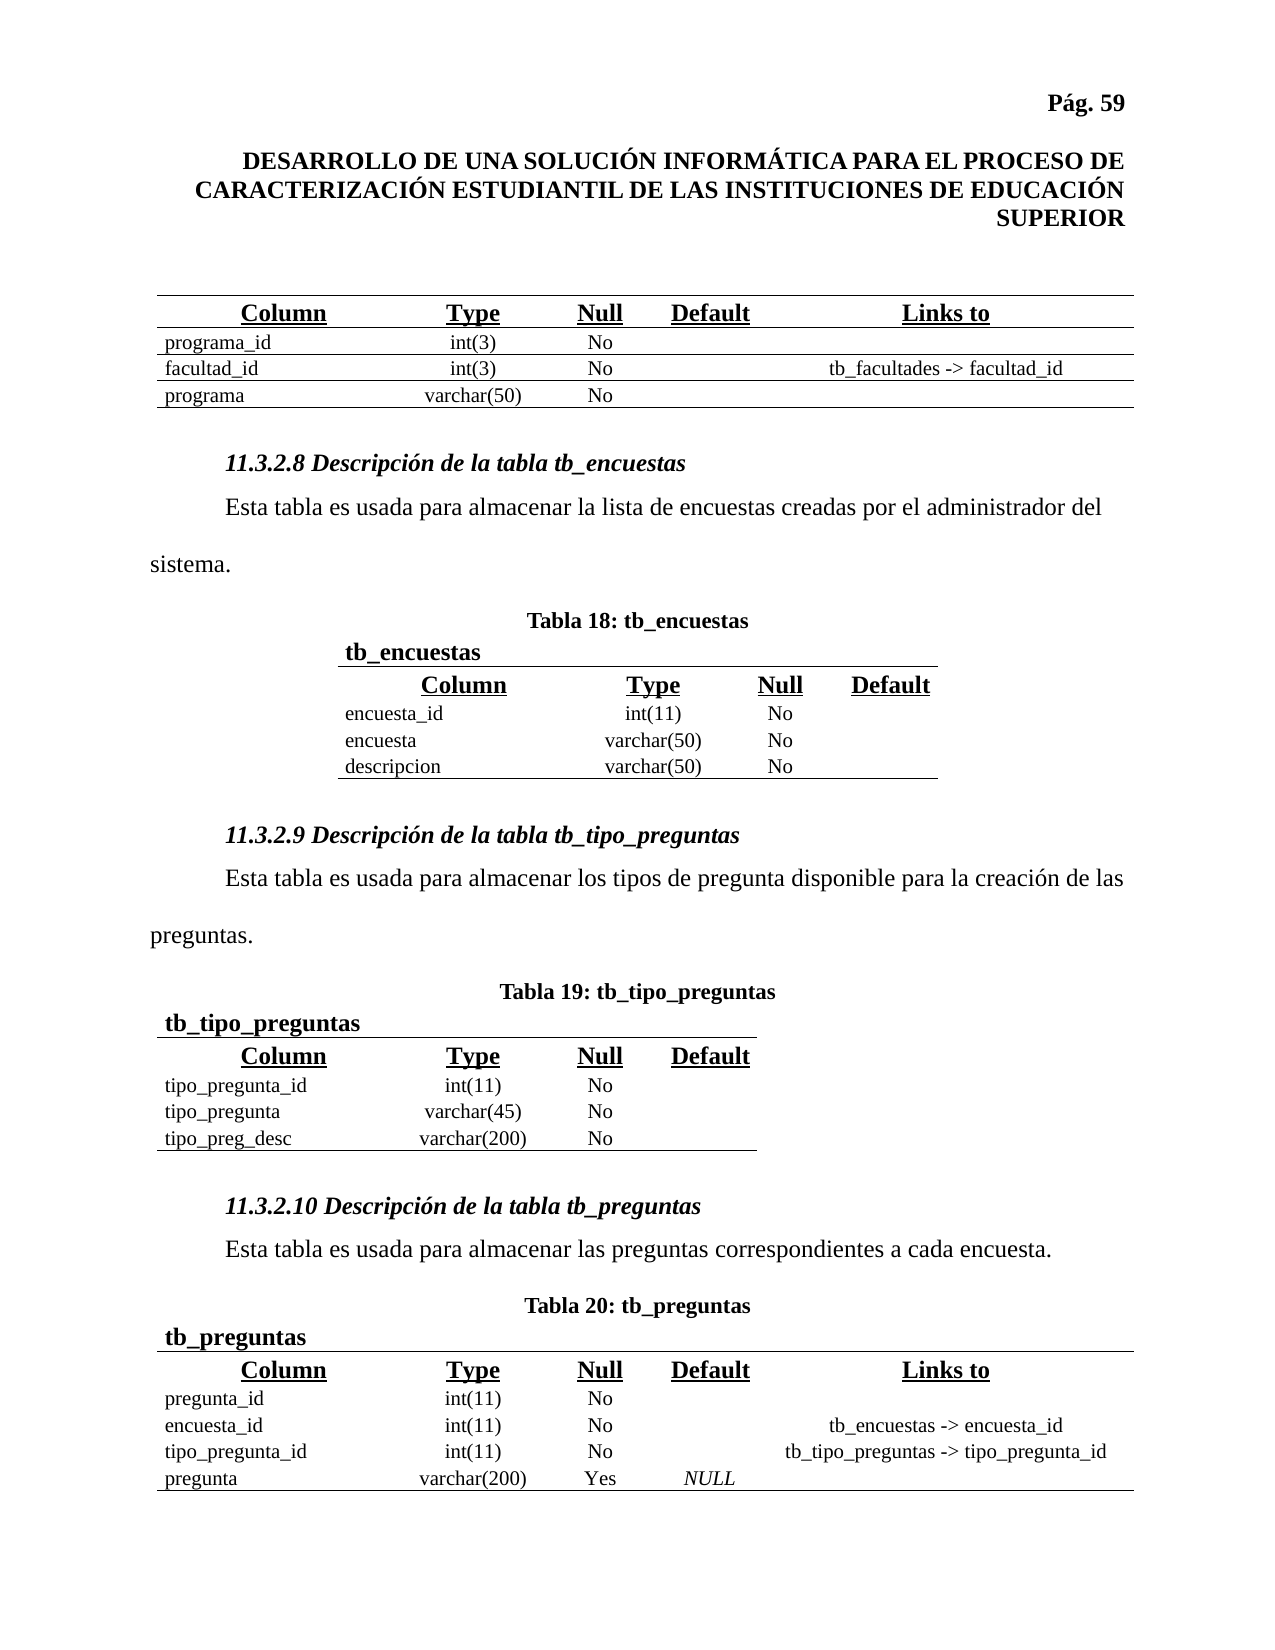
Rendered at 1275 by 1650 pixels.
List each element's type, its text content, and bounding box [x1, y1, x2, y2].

table_cell No [536, 1437, 663, 1463]
table_cell [844, 752, 937, 778]
table_header [536, 1004, 663, 1037]
table_cell tipo_preg_desc [157, 1123, 409, 1150]
table_cell Type [409, 1038, 536, 1070]
table_cell varchar(200) [409, 1464, 536, 1490]
table_cell Null [536, 1352, 663, 1384]
table_cell tb_encuestas -> encuesta_id [757, 1410, 1134, 1437]
table_cell [664, 1384, 757, 1410]
table_cell [664, 1437, 757, 1463]
text Tabla 20: tb_preguntas [150, 1292, 1125, 1318]
table_cell Type [409, 296, 536, 327]
table_cell [664, 1070, 757, 1097]
table_cell int(11) [409, 1410, 536, 1437]
table_cell Null [536, 296, 663, 327]
table_cell Default [664, 296, 757, 327]
table_cell facultad_id [157, 355, 409, 380]
subtitle 11.3.2.9 Descripción de la tabla tb_tipo_preguntas [150, 820, 1125, 849]
table_cell int(3) [409, 328, 536, 354]
table_cell pregunta_id [157, 1384, 409, 1410]
table_cell tipo_pregunta_id [157, 1070, 409, 1097]
table_cell No [536, 1070, 663, 1097]
table_cell [664, 381, 757, 407]
table_header [844, 633, 937, 666]
subtitle 11.3.2.8 Descripción de la tabla tb_encuestas [150, 448, 1125, 477]
table_header [590, 633, 717, 666]
table_header tb_preguntas [157, 1318, 409, 1351]
subtitle 11.3.2.10 Descripción de la tabla tb_preguntas [150, 1191, 1125, 1220]
table_cell No [536, 1097, 663, 1123]
table_header [757, 1318, 1134, 1351]
table_header [409, 1318, 536, 1351]
table_cell [664, 355, 757, 380]
table_cell [664, 328, 757, 354]
table_cell Type [409, 1352, 536, 1384]
table_header [664, 1004, 757, 1037]
table_cell pregunta [157, 1464, 409, 1490]
table_cell NULL [664, 1464, 757, 1490]
table_cell varchar(200) [409, 1123, 536, 1150]
table_cell No [536, 1410, 663, 1437]
table_cell Null [717, 667, 844, 699]
table_cell No [536, 328, 663, 354]
table_cell programa_id [157, 328, 409, 354]
table_cell tb_facultades -> facultad_id [757, 355, 1134, 380]
table_header [717, 633, 844, 666]
text Tabla 18: tb_encuestas [150, 607, 1125, 633]
table_cell Column [338, 667, 589, 699]
table_cell Column [157, 1352, 409, 1384]
table_cell int(11) [590, 699, 717, 725]
table_header [664, 1318, 757, 1351]
table_cell varchar(50) [409, 381, 536, 407]
table_cell [757, 328, 1134, 354]
table_cell tipo_pregunta_id [157, 1437, 409, 1463]
text Esta tabla es usada para almacenar los tipos de pregunta disponible para la creación de las preguntas. [150, 863, 1125, 949]
table_cell varchar(50) [590, 752, 717, 778]
table_cell Links to [757, 296, 1134, 327]
table_cell [757, 1464, 1134, 1490]
table_cell Yes [536, 1464, 663, 1490]
table_cell int(11) [409, 1437, 536, 1463]
table_cell [664, 1123, 757, 1150]
text Esta tabla es usada para almacenar las preguntas correspondientes a cada encuesta. [150, 1234, 1125, 1263]
table_cell No [536, 1384, 663, 1410]
table_cell varchar(45) [409, 1097, 536, 1123]
table_cell [757, 381, 1134, 407]
table_cell Links to [757, 1352, 1134, 1384]
table_cell No [536, 355, 663, 380]
table_cell int(3) [409, 355, 536, 380]
table_cell Default [664, 1038, 757, 1070]
table_cell descripcion [338, 752, 589, 778]
table_cell Null [536, 1038, 663, 1070]
table_cell No [536, 1123, 663, 1150]
table_cell Default [664, 1352, 757, 1384]
table_cell No [717, 725, 844, 752]
table_cell [757, 1384, 1134, 1410]
table_cell Column [157, 296, 409, 327]
table_cell encuesta [338, 725, 589, 752]
table_header [536, 1318, 663, 1351]
table_cell [844, 725, 937, 752]
table_header [409, 1004, 536, 1037]
table_cell programa [157, 381, 409, 407]
table_cell Column [157, 1038, 409, 1070]
text Tabla 19: tb_tipo_preguntas [150, 978, 1125, 1004]
table_cell encuesta_id [157, 1410, 409, 1437]
table_cell varchar(50) [590, 725, 717, 752]
table_cell No [536, 381, 663, 407]
table_cell encuesta_id [338, 699, 589, 725]
table_cell int(11) [409, 1070, 536, 1097]
table_cell Default [844, 667, 937, 699]
table_cell No [717, 752, 844, 778]
table_header tb_encuestas [338, 633, 589, 666]
text Esta tabla es usada para almacenar la lista de encuestas creadas por el administrador del sistema. [150, 492, 1125, 578]
table_cell [664, 1097, 757, 1123]
table_cell [664, 1410, 757, 1437]
table_cell tb_tipo_preguntas -> tipo_pregunta_id [757, 1437, 1134, 1463]
table_header tb_tipo_preguntas [157, 1004, 409, 1037]
table_cell tipo_pregunta [157, 1097, 409, 1123]
table_cell int(11) [409, 1384, 536, 1410]
table_cell No [717, 699, 844, 725]
table_cell Type [590, 667, 717, 699]
table_cell [844, 699, 937, 725]
